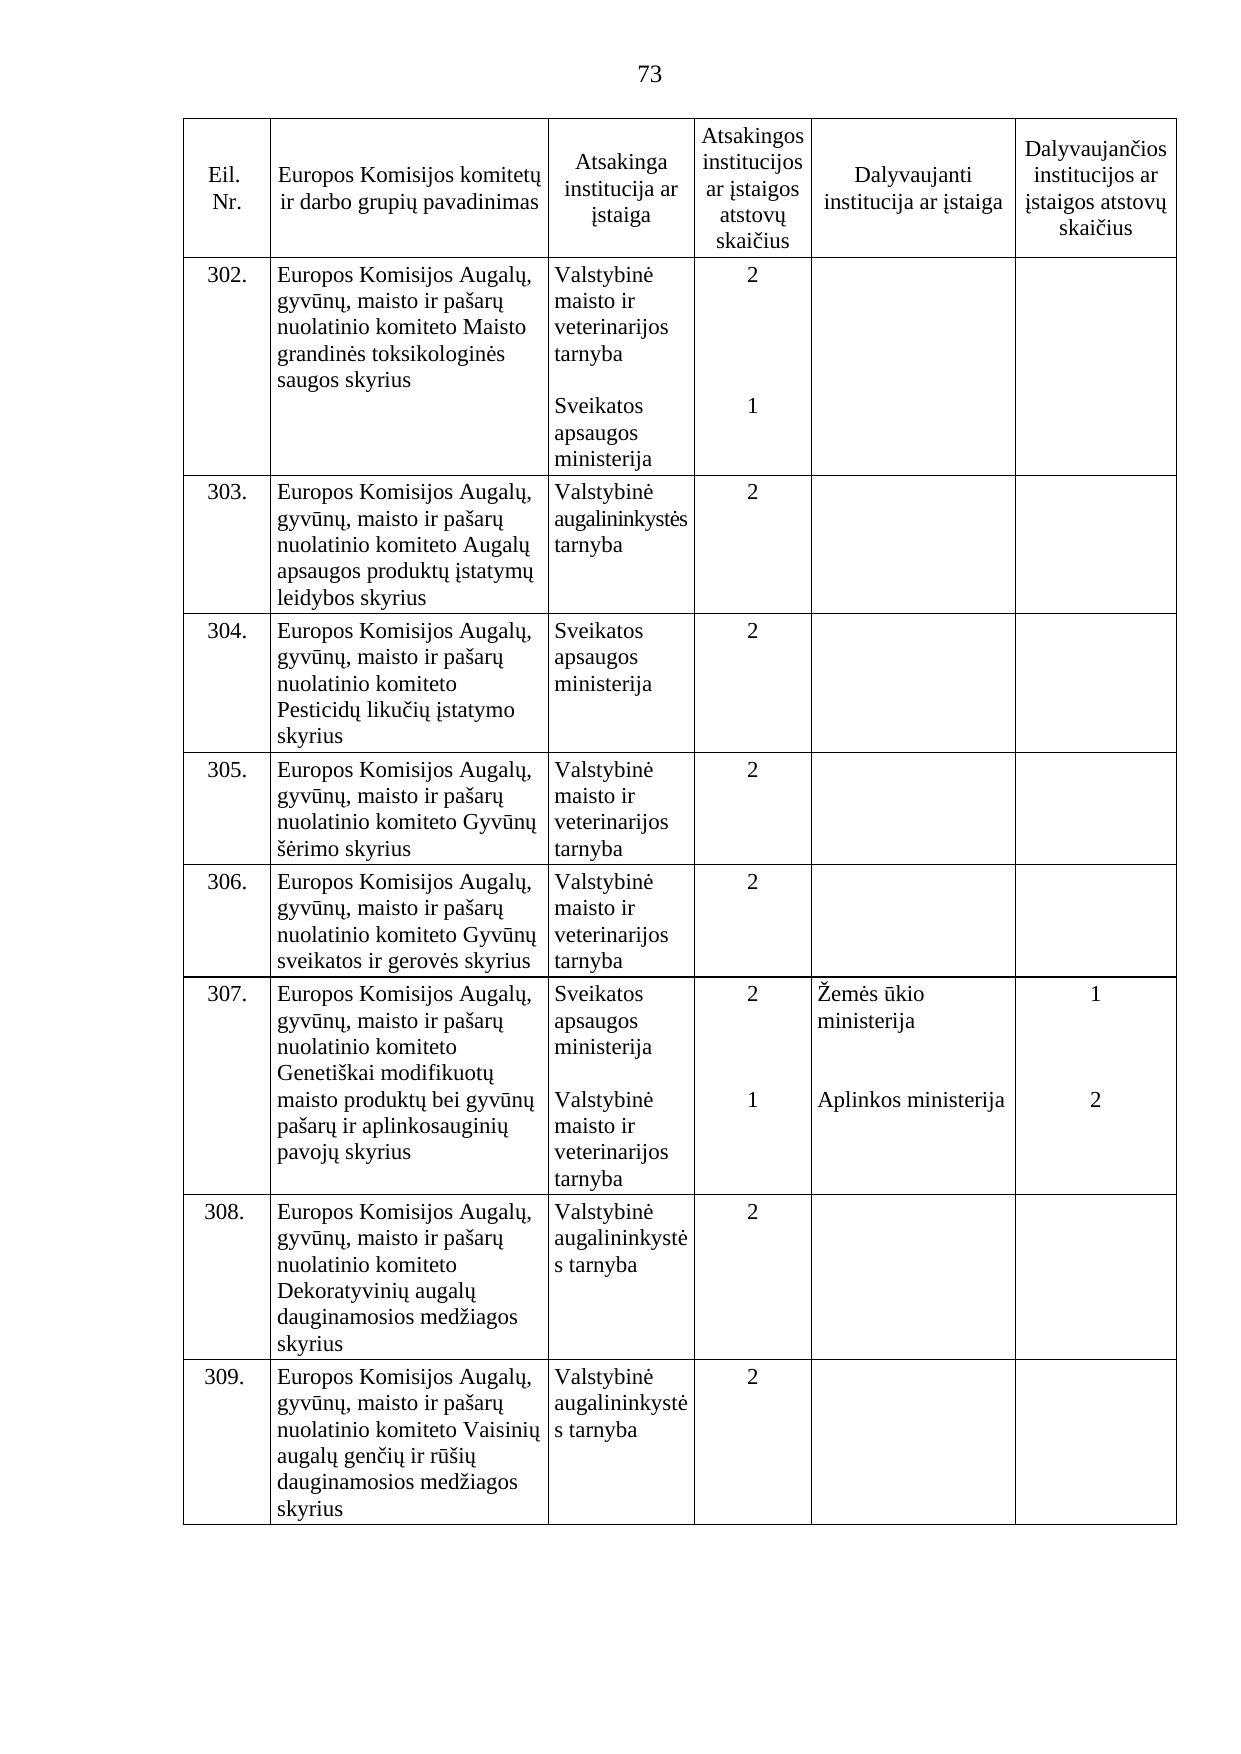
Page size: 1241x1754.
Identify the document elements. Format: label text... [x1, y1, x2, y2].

table_header Dalyvaujančios institucijos ar įstaigos atstovų skaičius [1016, 119, 1176, 257]
table_cell Valstybinė augalininkystės tarnyba [549, 476, 694, 613]
table_cell Europos Komisijos Augalų, gyvūnų, maisto ir pašarų nuolatinio komiteto Maisto grandinės toksikologinės saugos skyrius [271, 258, 548, 474]
table_cell 302. [184, 258, 270, 474]
table_cell 307. [184, 978, 270, 1194]
table_cell [1016, 1195, 1176, 1359]
table_cell 309. [184, 1360, 270, 1524]
table_cell 305. [184, 753, 270, 864]
table_cell 2 1 [695, 978, 811, 1194]
table_header Europos Komisijos komitetų ir darbo grupių pavadinimas [271, 119, 548, 257]
table_cell [812, 1195, 1015, 1359]
table_cell [812, 258, 1015, 474]
table_cell Europos Komisijos Augalų, gyvūnų, maisto ir pašarų nuolatinio komiteto Gyvūnų sveikatos ir gerovės skyrius [271, 865, 548, 976]
table_cell Žemės ūkio ministerija Aplinkos ministerija [812, 978, 1015, 1194]
table_header [1177, 118, 1187, 257]
table_cell 308. [184, 1195, 270, 1359]
table_cell [1177, 976, 1187, 1194]
table_header Atsakingos institucijos ar įstaigos atstovų skaičius [695, 119, 811, 257]
table_cell [1177, 475, 1187, 613]
table_cell [1016, 753, 1176, 864]
table_cell [1177, 752, 1187, 864]
table_cell [1177, 864, 1187, 976]
table_cell 304. [184, 614, 270, 752]
table_cell 303. [184, 476, 270, 613]
table_cell [812, 753, 1015, 864]
table_header Eil. Nr. [184, 119, 270, 257]
table_cell [1177, 1359, 1187, 1524]
table_header Dalyvaujanti institucija ar įstaiga [812, 119, 1015, 257]
table_cell 2 1 [695, 258, 811, 474]
table_cell [1016, 476, 1176, 613]
table_cell Europos Komisijos Augalų, gyvūnų, maisto ir pašarų nuolatinio komiteto Dekoratyvinių augalų dauginamosios medžiagos skyrius [271, 1195, 548, 1359]
table_cell Sveikatos apsaugos ministerija [549, 614, 694, 752]
table_cell Europos Komisijos Augalų, gyvūnų, maisto ir pašarų nuolatinio komiteto Vaisinių augalų genčių ir rūšių dauginamosios medžiagos skyrius [271, 1360, 548, 1524]
table_cell [1016, 258, 1176, 474]
table_cell Valstybinė augalininkystės tarnyba [549, 1195, 694, 1359]
table_cell Valstybinė augalininkystės tarnyba [549, 1360, 694, 1524]
table_cell Europos Komisijos Augalų, gyvūnų, maisto ir pašarų nuolatinio komiteto Gyvūnų šėrimo skyrius [271, 753, 548, 864]
table_cell [812, 865, 1015, 976]
table_cell Europos Komisijos Augalų, gyvūnų, maisto ir pašarų nuolatinio komiteto Augalų apsaugos produktų įstatymų leidybos skyrius [271, 476, 548, 613]
table_cell 2 [695, 614, 811, 752]
table_cell 2 [695, 753, 811, 864]
table_cell 306. [184, 865, 270, 976]
table_cell 1 2 [1016, 978, 1176, 1194]
table_cell Europos Komisijos Augalų, gyvūnų, maisto ir pašarų nuolatinio komiteto Pesticidų likučių įstatymo skyrius [271, 614, 548, 752]
table_cell 2 [695, 865, 811, 976]
table_cell Europos Komisijos Augalų, gyvūnų, maisto ir pašarų nuolatinio komiteto Genetiškai modifikuotų maisto produktų bei gyvūnų pašarų ir aplinkosauginių pavojų skyrius [271, 978, 548, 1194]
table_cell Sveikatos apsaugos ministerija Valstybinė maisto ir veterinarijos tarnyba [549, 978, 694, 1194]
table_cell [812, 476, 1015, 613]
table_cell [812, 614, 1015, 752]
table_cell [1177, 1194, 1187, 1359]
table_cell Valstybinė maisto ir veterinarijos tarnyba Sveikatos apsaugos ministerija [549, 258, 694, 474]
table_cell [1177, 257, 1187, 474]
table_cell Valstybinė maisto ir veterinarijos tarnyba [549, 865, 694, 976]
table_cell [1016, 865, 1176, 976]
table_cell 2 [695, 476, 811, 613]
table_cell [1016, 1360, 1176, 1524]
table_cell 2 [695, 1195, 811, 1359]
table_header Atsakinga institucija ar įstaiga [549, 119, 694, 257]
table_cell [812, 1360, 1015, 1524]
table_cell [1016, 614, 1176, 752]
table_cell Valstybinė maisto ir veterinarijos tarnyba [549, 753, 694, 864]
table_cell 2 [695, 1360, 811, 1524]
table_cell [1177, 613, 1187, 752]
